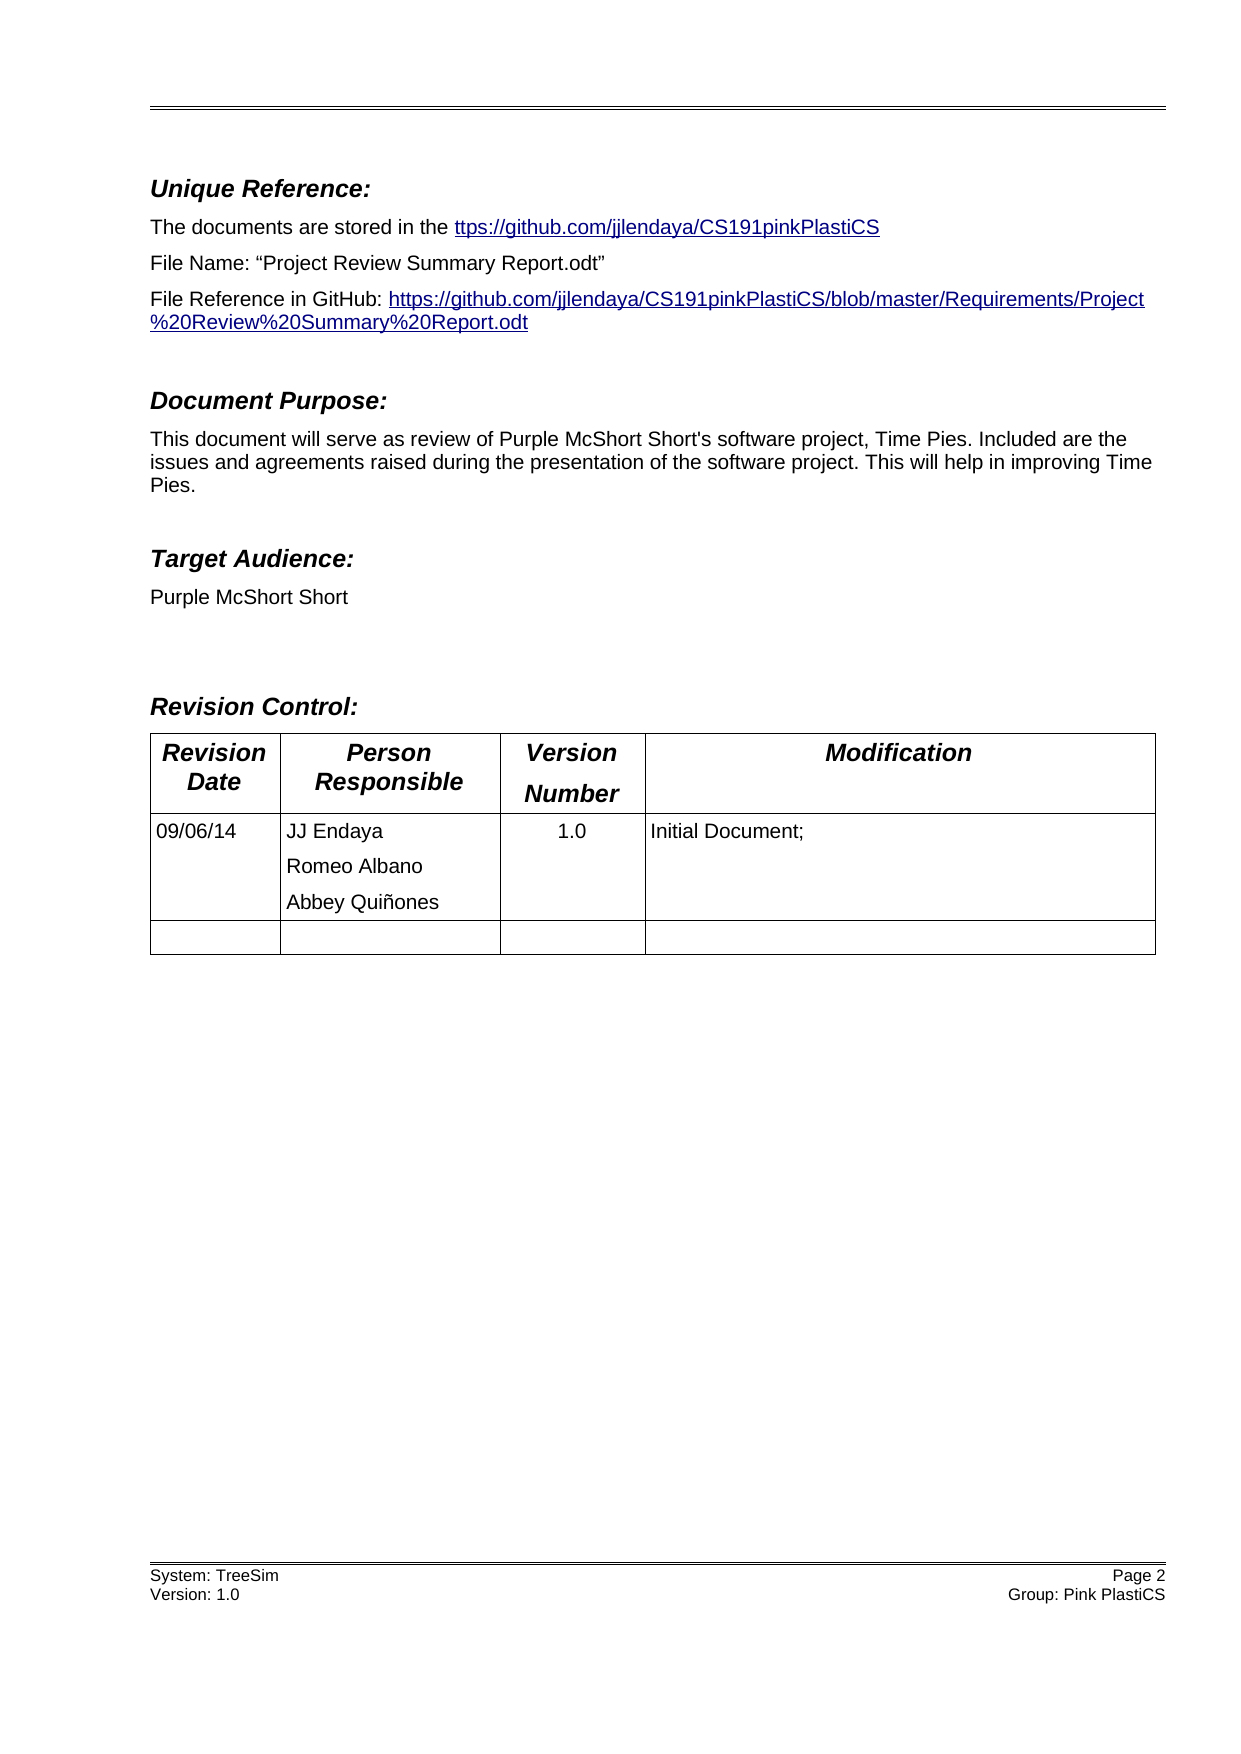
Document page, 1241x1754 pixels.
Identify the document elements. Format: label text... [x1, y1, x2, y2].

table_cell [646, 921, 1155, 954]
subtitle Target Audience: [150, 545, 1166, 573]
table_header Version Number [501, 734, 645, 813]
table_header Person Responsible [281, 734, 500, 813]
table_cell 09/06/14 [151, 814, 280, 920]
subtitle Purple McShort Short [150, 586, 1166, 609]
table_cell 1.0 [501, 814, 645, 920]
table_cell JJ Endaya Romeo Albano Abbey Quiñones [281, 814, 500, 920]
table_cell [151, 921, 280, 954]
table_header Revision Date [151, 734, 280, 813]
table_cell Initial Document; [646, 814, 1155, 920]
table_cell [281, 921, 500, 954]
subtitle Document Purpose: [150, 387, 1166, 415]
subtitle Unique Reference: [150, 175, 1166, 203]
subtitle File Reference in GitHub: https://github.com/jjlendaya/CS191pinkPlastiCS/blob/master/Requirements/Project%20Review%20Summary%20Report.odt [150, 287, 1166, 334]
subtitle This document will serve as review of Purple McShort Short's software project, Time Pies. Included are the issues and agreements raised during the presentation of the software project. This will help in improving Time Pies. [150, 427, 1166, 497]
subtitle Revision Control: [150, 693, 1166, 721]
table_header Modification [646, 734, 1155, 813]
subtitle File Name: “Project Review Summary Report.odt” [150, 251, 1166, 275]
table_cell [501, 921, 645, 954]
subtitle The documents are stored in the ttps://github.com/jjlendaya/CS191pinkPlastiCS [150, 216, 1166, 239]
